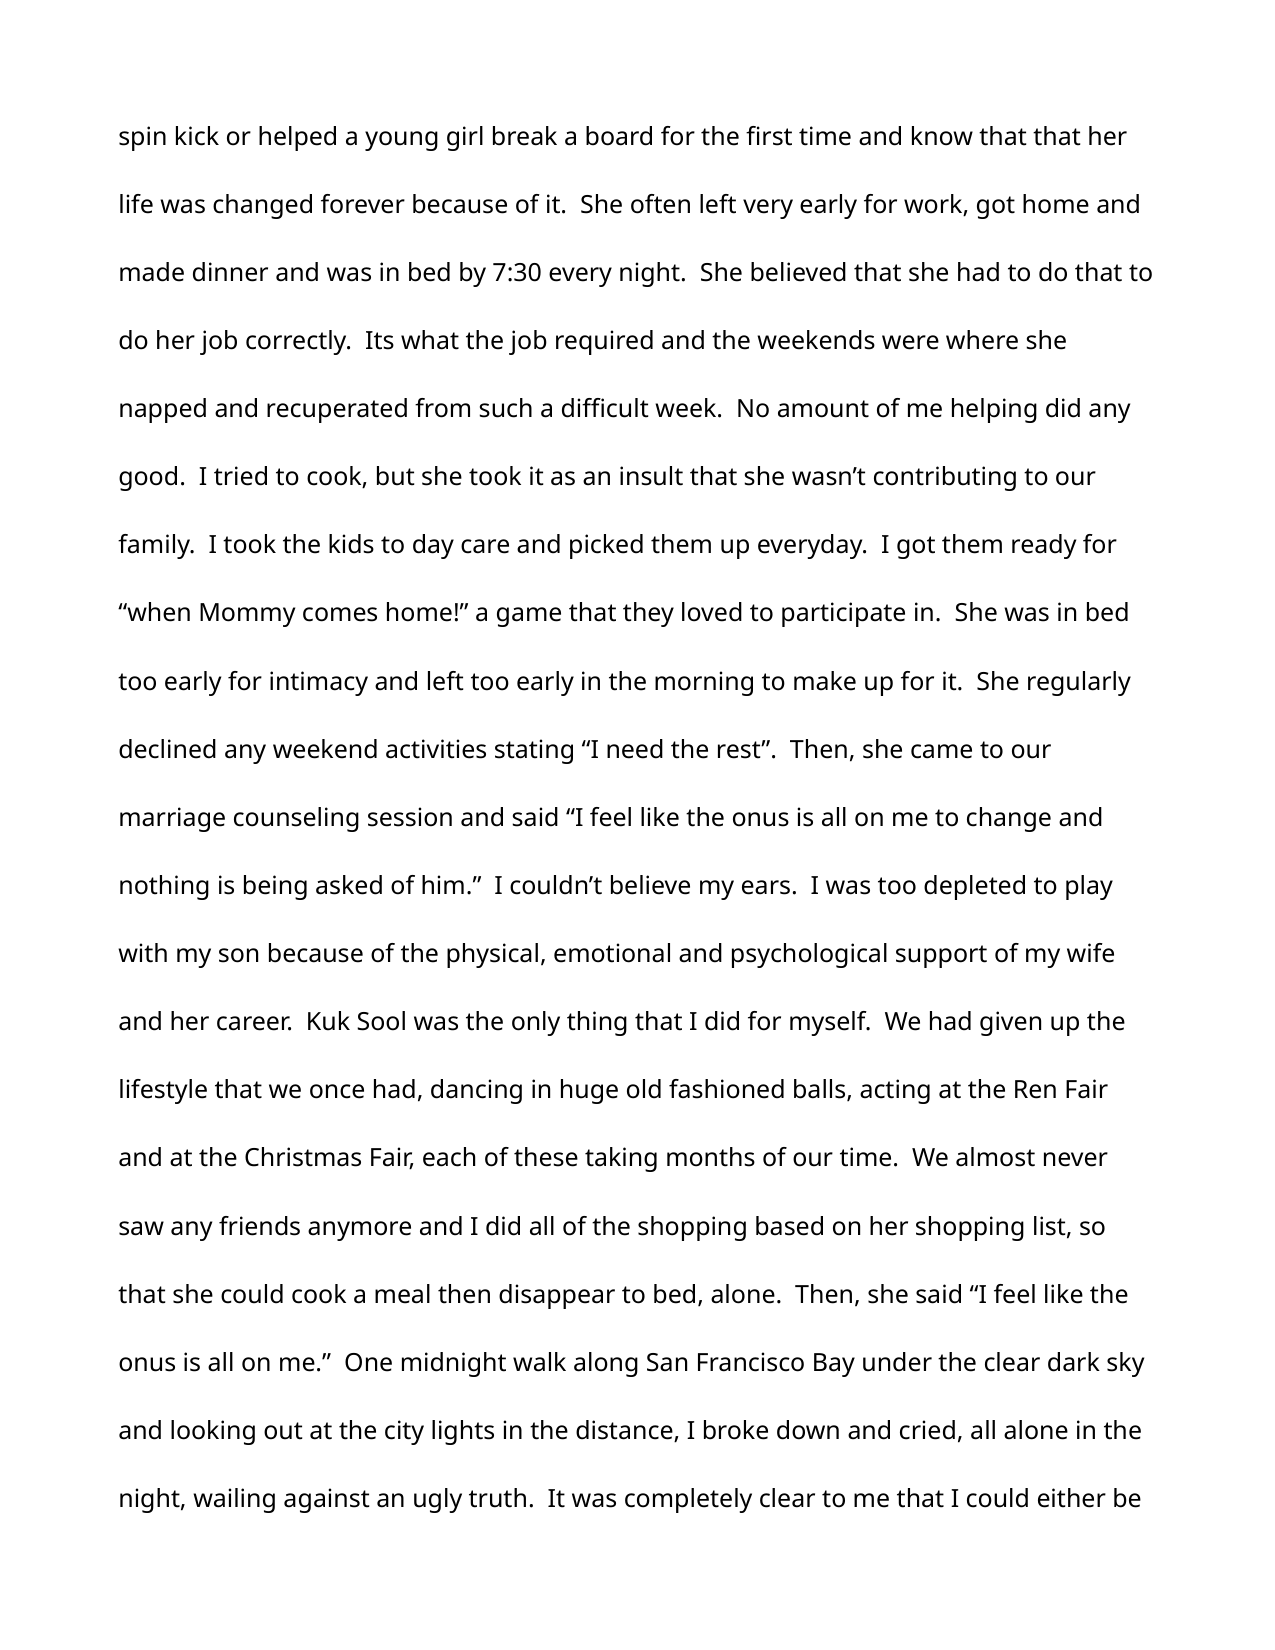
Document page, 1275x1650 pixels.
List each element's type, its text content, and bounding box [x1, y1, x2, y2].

text spin kick or helped a young girl break a board for the first time and know that that her life was changed forever because of it. She often left very early for work, got home and made dinner and was in bed by 7:30 every night. She believed that she had to do that to do her job correctly. Its what the job required and the weekends were where she napped and recuperated from such a difficult week. No amount of me helping did any good. I tried to cook, but she took it as an insult that she wasn’t contributing to our family. I took the kids to day care and picked them up everyday. I got them ready for “when Mommy comes home!” a game that they loved to participate in. She was in bed too early for intimacy and left too early in the morning to make up for it. She regularly declined any weekend activities stating “I need the rest”. Then, she came to our marriage counseling session and said “I feel like the onus is all on me to change and nothing is being asked of him.” I couldn’t believe my ears. I was too depleted to play with my son because of the physical, emotional and psychological support of my wife and her career. Kuk Sool was the only thing that I did for myself. We had given up the lifestyle that we once had, dancing in huge old fashioned balls, acting at the Ren Fair and at the Christmas Fair, each of these taking months of our time. We almost never saw any friends anymore and I did all of the shopping based on her shopping list, so that she could cook a meal then disappear to bed, alone. Then, she said “I feel like the onus is all on me.” One midnight walk along San Francisco Bay under the clear dark sky and looking out at the city lights in the distance, I broke down and cried, all alone in the night, wailing against an ugly truth. It was completely clear to me that I could either be [118, 118, 1157, 1515]
